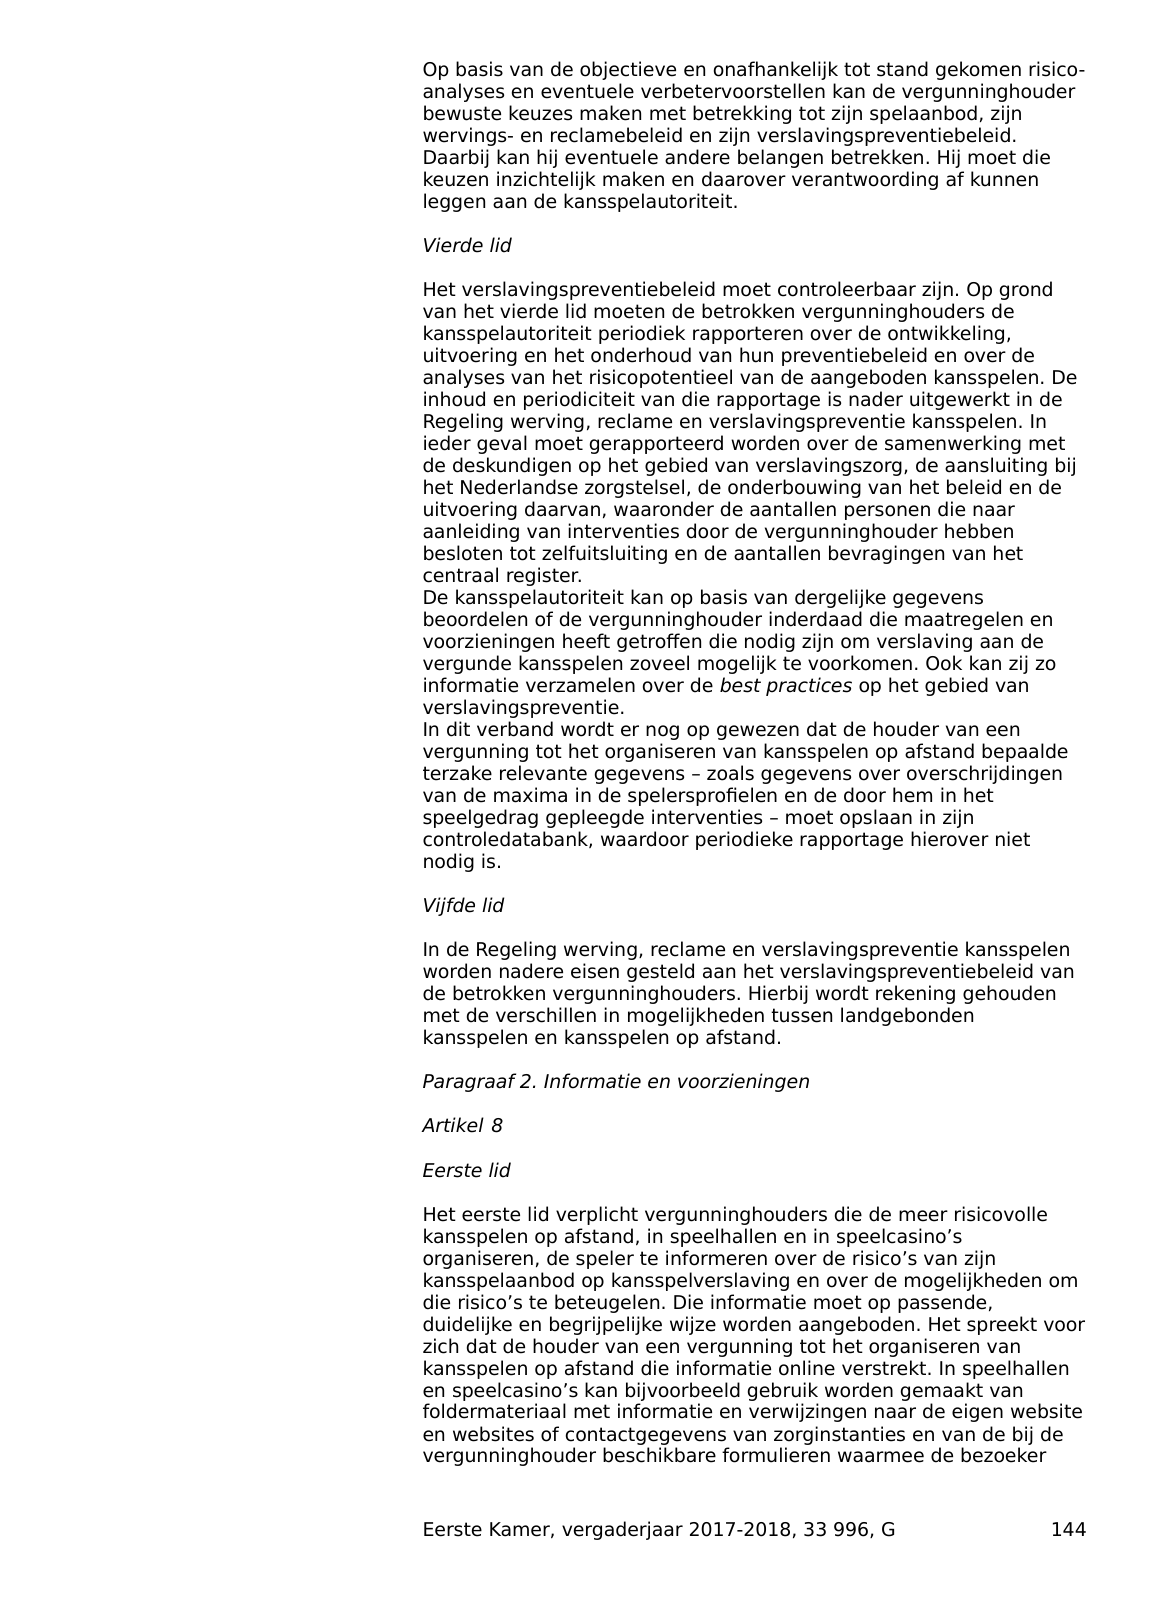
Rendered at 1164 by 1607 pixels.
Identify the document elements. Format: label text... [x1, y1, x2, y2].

subtitle Artikel 8 [422, 1115, 1087, 1137]
subtitle Vijfde lid [422, 895, 1087, 917]
text De kansspelautoriteit kan op basis van dergelijke gegevens beoordelen of de vergunninghouder inderdaad die maatregelen en voorzieningen heeft getroffen die nodig zijn om verslaving aan de vergunde kansspelen zoveel mogelijk te voorkomen. Ook kan zij zo informatie verzamelen over de best practices op het gebied van verslavingspreventie. [422, 587, 1087, 719]
text Het eerste lid verplicht vergunninghouders die de meer risicovolle kansspelen op afstand, in speelhallen en in speelcasino’s organiseren, de speler te informeren over de risico’s van zijn kansspelaanbod op kansspelverslaving en over de mogelijkheden om die risico’s te beteugelen. Die informatie moet op passende, duidelijke en begrijpelijke wijze worden aangeboden. Het spreekt voor zich dat de houder van een vergunning tot het organiseren van kansspelen op afstand die informatie online verstrekt. In speelhallen en speelcasino’s kan bijvoorbeeld gebruik worden gemaakt van foldermateriaal met informatie en verwijzingen naar de eigen website en websites of contactgegevens van zorginstanties en van de bij de vergunninghouder beschikbare formulieren waarmee de bezoeker [422, 1204, 1087, 1467]
subtitle Eerste lid [422, 1159, 1087, 1181]
text In dit verband wordt er nog op gewezen dat de houder van een vergunning tot het organiseren van kansspelen op afstand bepaalde terzake relevante gegevens – zoals gegevens over overschrijdingen van de maxima in de spelersprofielen en de door hem in het speelgedrag gepleegde interventies – moet opslaan in zijn controledatabank, waardoor periodieke rapportage hierover niet nodig is. [422, 719, 1087, 873]
text In de Regeling werving, reclame en verslavingspreventie kansspelen worden nadere eisen gesteld aan het verslavingspreventiebeleid van de betrokken vergunninghouders. Hierbij wordt rekening gehouden met de verschillen in mogelijkheden tussen landgebonden kansspelen en kansspelen op afstand. [422, 939, 1087, 1049]
text Het verslavingspreventiebeleid moet controleerbaar zijn. Op grond van het vierde lid moeten de betrokken vergunninghouders de kansspelautoriteit periodiek rapporteren over de ontwikkeling, uitvoering en het onderhoud van hun preventiebeleid en over de analyses van het risicopotentieel van de aangeboden kansspelen. De inhoud en periodiciteit van die rapportage is nader uitgewerkt in de Regeling werving, reclame en verslavingspreventie kansspelen. In ieder geval moet gerapporteerd worden over de samenwerking met de deskundigen op het gebied van verslavingszorg, de aansluiting bij het Nederlandse zorgstelsel, de onderbouwing van het beleid en de uitvoering daarvan, waaronder de aantallen personen die naar aanleiding van interventies door de vergunninghouder hebben besloten tot zelfuitsluiting en de aantallen bevragingen van het centraal register. [422, 279, 1087, 587]
subtitle Vierde lid [422, 235, 1087, 257]
text Op basis van de objectieve en onafhankelijk tot stand gekomen risico-analyses en eventuele verbetervoorstellen kan de vergunninghouder bewuste keuzes maken met betrekking tot zijn spelaanbod, zijn wervings- en reclamebeleid en zijn verslavingspreventiebeleid. Daarbij kan hij eventuele andere belangen betrekken. Hij moet die keuzen inzichtelijk maken en daarover verantwoording af kunnen leggen aan de kansspelautoriteit. [422, 59, 1087, 213]
subtitle Paragraaf 2. Informatie en voorzieningen [422, 1071, 1087, 1093]
